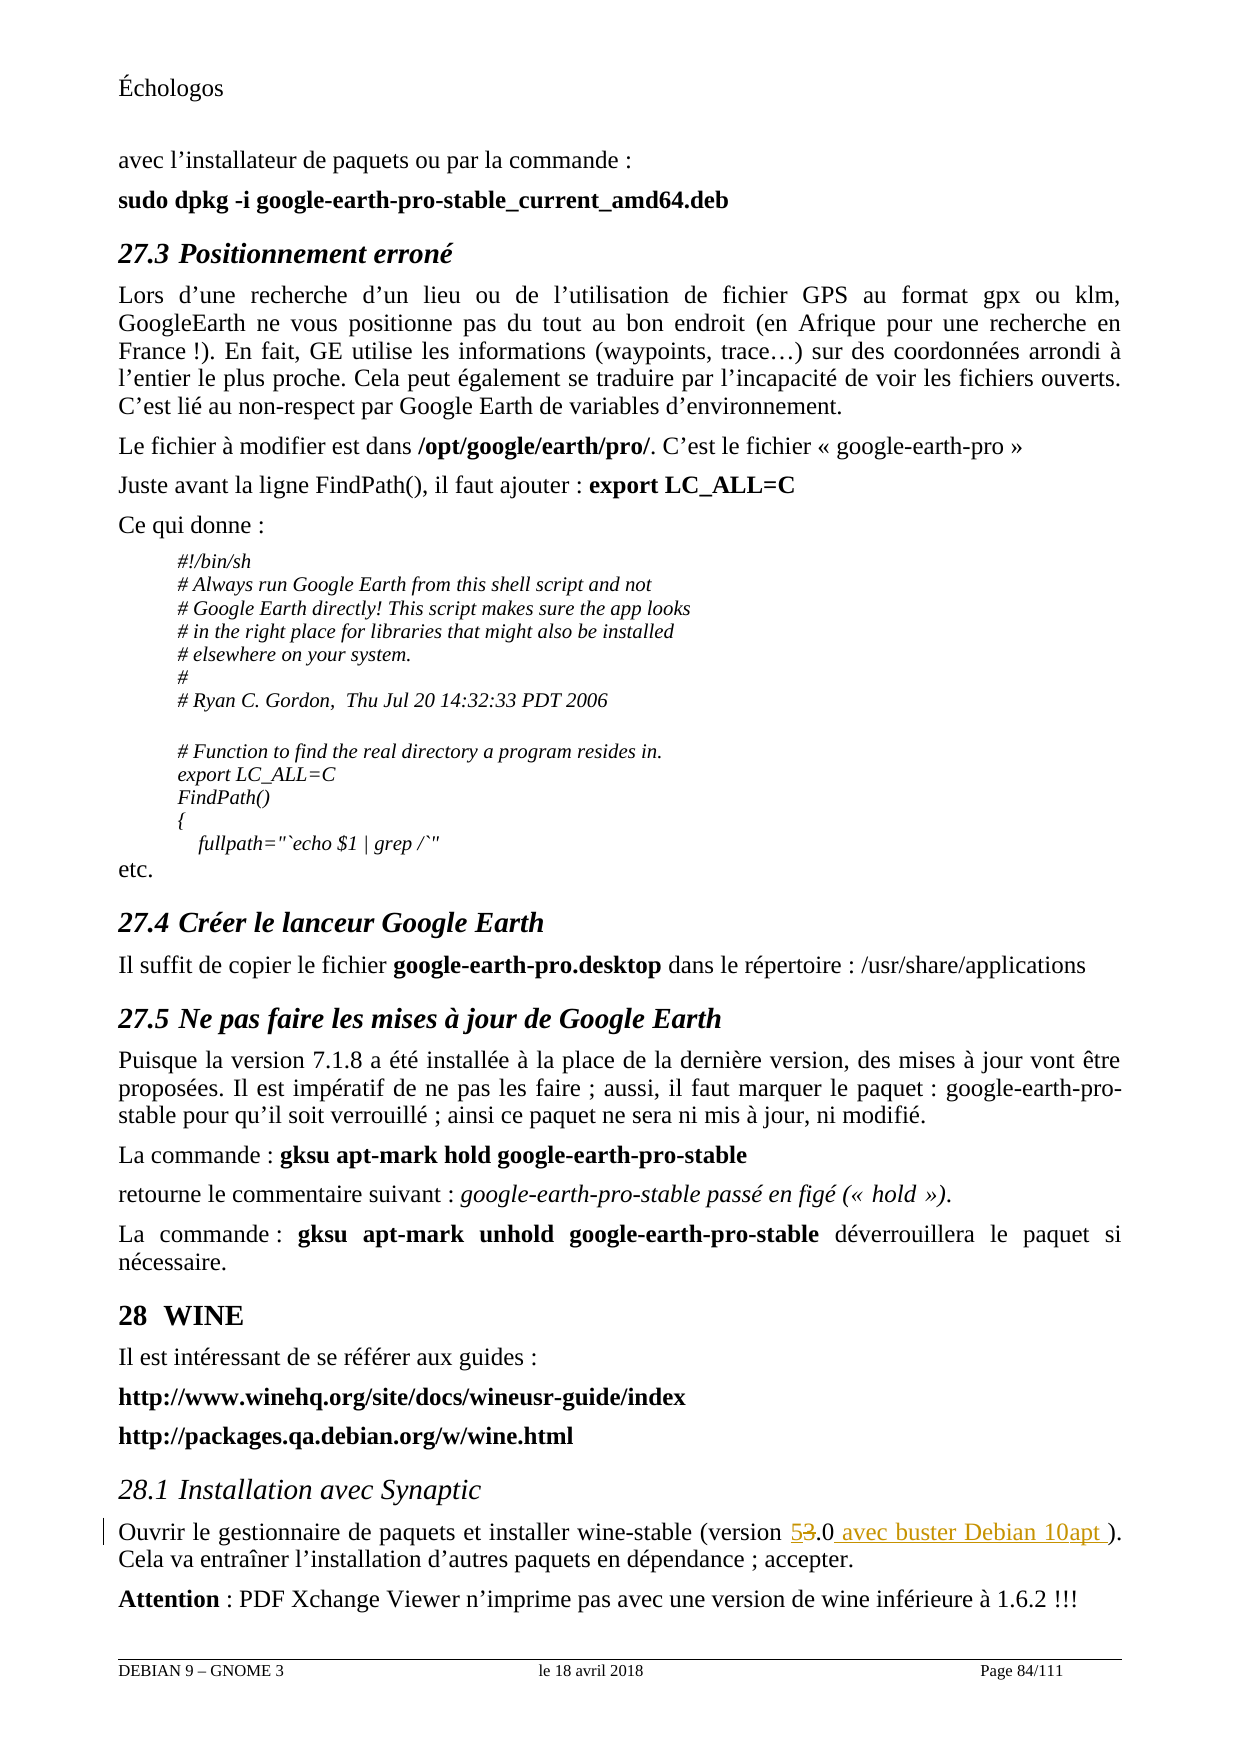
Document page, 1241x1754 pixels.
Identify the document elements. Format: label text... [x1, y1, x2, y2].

text http://packages.qa.debian.org/w/wine.html [118, 1422, 1122, 1450]
text # in the right place for libraries that might also be installed [177, 619, 1122, 643]
text Juste avant la ligne FindPath(), il faut ajouter : export LC_ALL=C [118, 471, 1122, 499]
text # [177, 666, 1122, 689]
text La commande : gksu apt-mark hold google-earth-pro-stable [118, 1141, 1122, 1169]
text Ouvrir le gestionnaire de paquets et installer wine-stable (version 5.0 avec buster Debian 10apt ). Cela va entraîner l’installation d’autres paquets en dépendance ; accepter. [118, 1518, 1122, 1573]
text FindPath() [177, 786, 1122, 809]
text # Ryan C. Gordon, Thu Jul 20 14:32:33 PDT 2006 [177, 689, 1122, 712]
text etc. [118, 855, 1122, 883]
text fullpath="`echo $1 | grep /`" [177, 832, 1122, 855]
subtitle Installation avec Synaptic [118, 1473, 1122, 1506]
text retourne le commentaire suivant : google-earth-pro-stable passé en figé (« hold »). [118, 1181, 1122, 1208]
subtitle Créer le lanceur Google Earth [118, 907, 1122, 939]
text Le fichier à modifier est dans /opt/google/earth/pro/. C’est le fichier « google-earth-pro » [118, 432, 1122, 459]
text http://www.winehq.org/site/docs/wineusr-guide/index [118, 1383, 1122, 1410]
text Ce qui donne : [118, 511, 1122, 538]
subtitle Ne pas faire les mises à jour de Google Earth [118, 1002, 1122, 1034]
text # Always run Google Earth from this shell script and not [177, 573, 1122, 596]
text # elsewhere on your system. [177, 643, 1122, 666]
text Lors d’une recherche d’un lieu ou de l’utilisation de fichier GPS au format gpx ou klm, GoogleEarth ne vous positionne pas du tout au bon endroit (en Afrique pour une recherche en France !). En fait, GE utilise les informations (waypoints, trace…) sur des coordonnées arrondi à l’entier le plus proche. Cela peut également se traduire par l’incapacité de voir les fichiers ouverts. C’est lié au non-respect par Google Earth de variables d’environnement. [118, 281, 1122, 420]
text export LC_ALL=C [177, 763, 1122, 786]
text Il suffit de copier le fichier google-earth-pro.desktop dans le répertoire : /usr/share/applications [118, 951, 1122, 978]
text sudo dpkg -i google-earth-pro-stable_current_amd64.deb [118, 186, 1122, 214]
text Attention : PDF Xchange Viewer n’imprime pas avec une version de wine inférieure à 1.6.2 !!! [118, 1585, 1122, 1612]
subtitle Wine [118, 1299, 1122, 1331]
text # Function to find the real directory a program resides in. [177, 740, 1122, 763]
text Puisque la version 7.1.8 a été installée à la place de la dernière version, des mises à jour vont être proposées. Il est impératif de ne pas les faire ; aussi, il faut marquer le paquet : google-earth-pro-stable pour qu’il soit verrouillé ; ainsi ce paquet ne sera ni mis à jour, ni modifié. [118, 1046, 1122, 1129]
text { [177, 809, 1122, 832]
text # Google Earth directly! This script makes sure the app looks [177, 596, 1122, 619]
text #!/bin/sh [177, 550, 1122, 573]
text avec l’installateur de paquets ou par la commande : [118, 147, 1122, 174]
subtitle Positionnement erroné [118, 237, 1122, 270]
text Il est intéressant de se référer aux guides : [118, 1343, 1122, 1371]
text La commande : gksu apt-mark unhold google-earth-pro-stable déverrouillera le paquet si nécessaire. [118, 1220, 1122, 1276]
